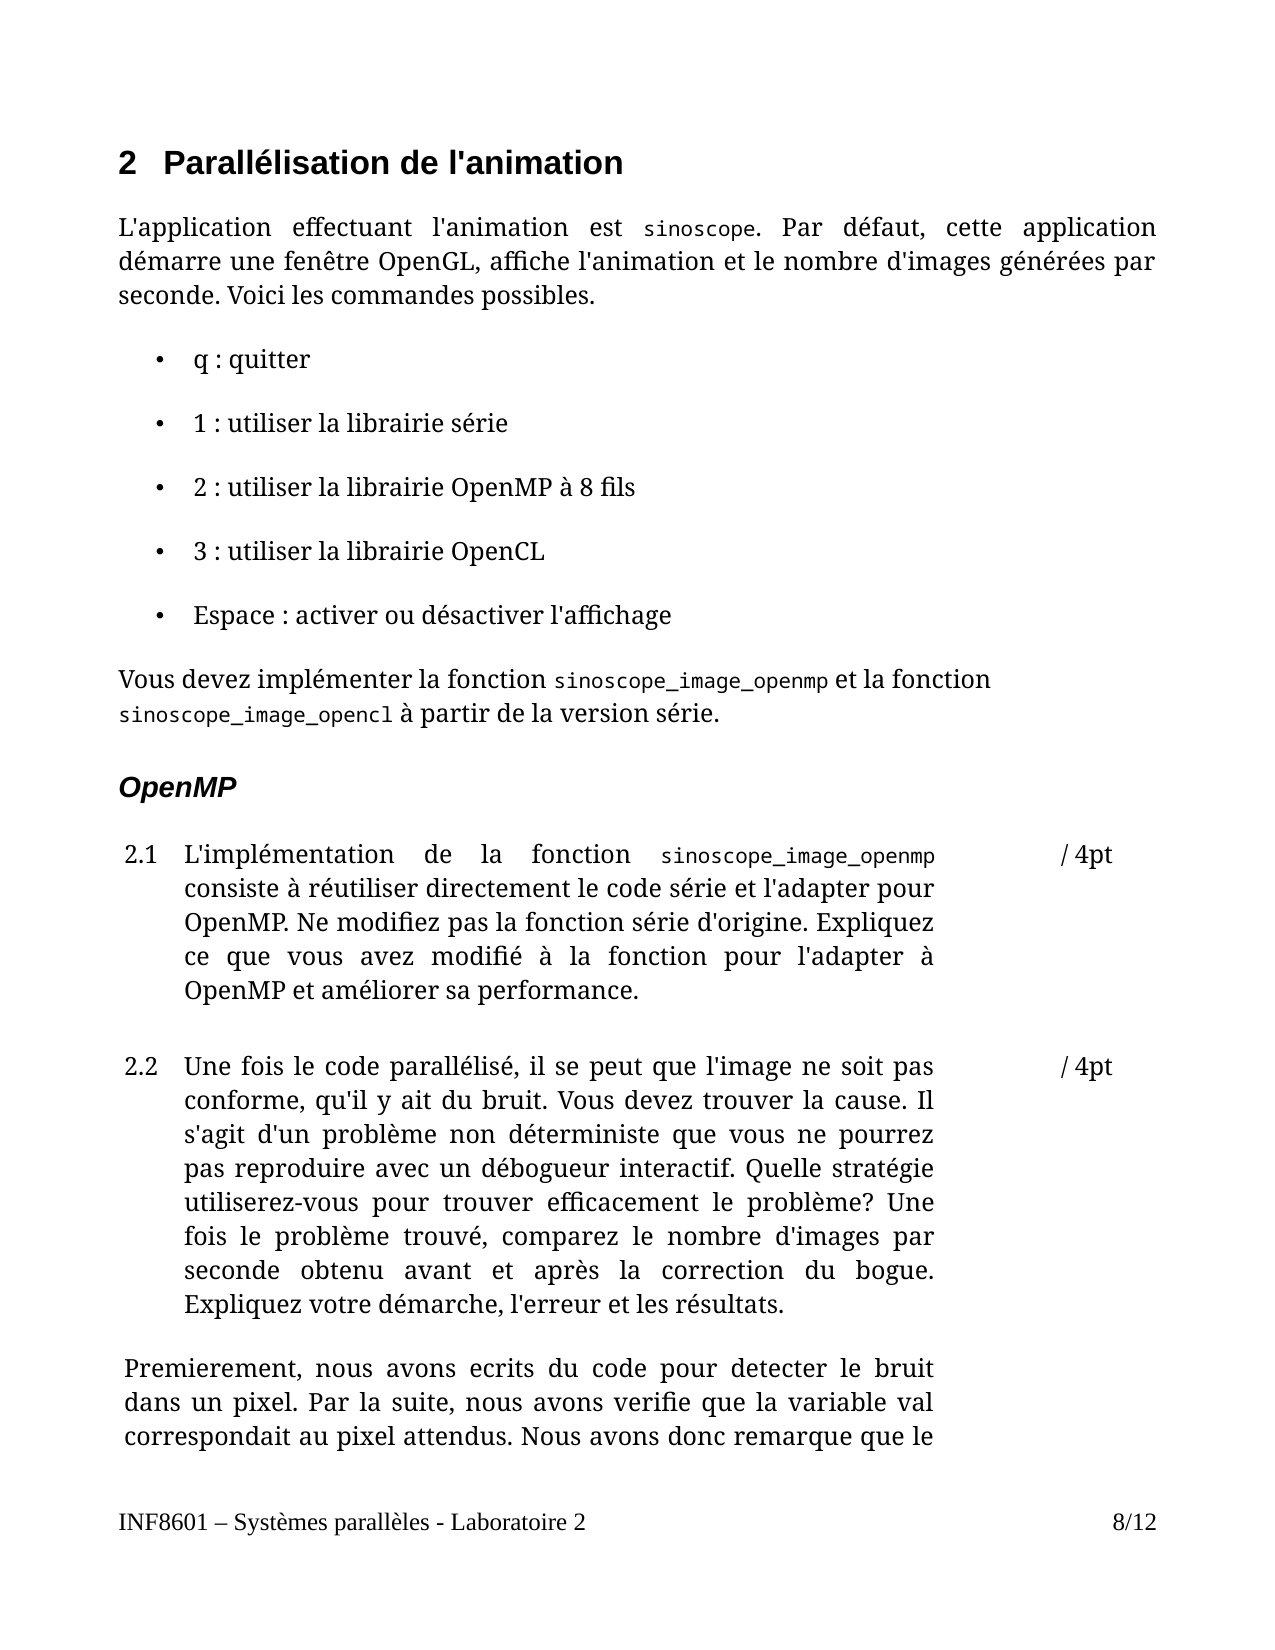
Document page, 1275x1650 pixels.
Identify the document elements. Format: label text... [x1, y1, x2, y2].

list 2 : utiliser la librairie OpenMP à 8 fils [156, 469, 1157, 504]
text L'application effectuant l'animation est sinoscope. Par défaut, cette application démarre une fenêtre OpenGL, affiche l'animation et le nombre d'images générées par seconde. Voici les commandes possibles. [118, 209, 1157, 311]
table_header [941, 816, 1049, 1028]
subtitle OpenMP [118, 770, 1157, 803]
table_header L'implémentation de la fonction sinoscope_image_openmp consiste à réutiliser directement le code série et l'adapter pour OpenMP. Ne modifiez pas la fonction série d'origine. Expliquez ce que vous avez modifié à la fonction pour l'adapter à OpenMP et améliorer sa performance. [118, 816, 941, 1028]
table_cell [941, 1028, 1049, 1459]
table_header / 4pt [1049, 816, 1157, 1028]
subtitle Parallélisation de l'animation [118, 143, 1157, 182]
list 1 : utiliser la librairie série [156, 406, 1157, 439]
list Espace : activer ou désactiver l'affichage [156, 598, 1157, 632]
list 3 : utiliser la librairie OpenCL [156, 534, 1157, 568]
table_cell / 4pt [1049, 1028, 1157, 1459]
table_cell Une fois le code parallélisé, il se peut que l'image ne soit pas conforme, qu'il y ait du bruit. Vous devez trouver la cause. Il s'agit d'un problème non déterministe que vous ne pourrez pas reproduire avec un débogueur interactif. Quelle stratégie utiliserez-vous pour trouver efficacement le problème? Une fois le problème trouvé, comparez le nombre d'images par seconde obtenu avant et après la correction du bogue. Expliquez votre démarche, l'erreur et les résultats. Premierement, nous avons ecrits du code pour detecter le bruit dans un pixel. Par la suite, nous avons verifie que la variable val correspondait au pixel attendus. Nous avons donc remarque que le [118, 1028, 941, 1459]
list q : quitter [156, 341, 1157, 376]
text Vous devez implémenter la fonction sinoscope_image_openmp et la fonction sinoscope_image_opencl à partir de la version série. [118, 662, 1157, 730]
